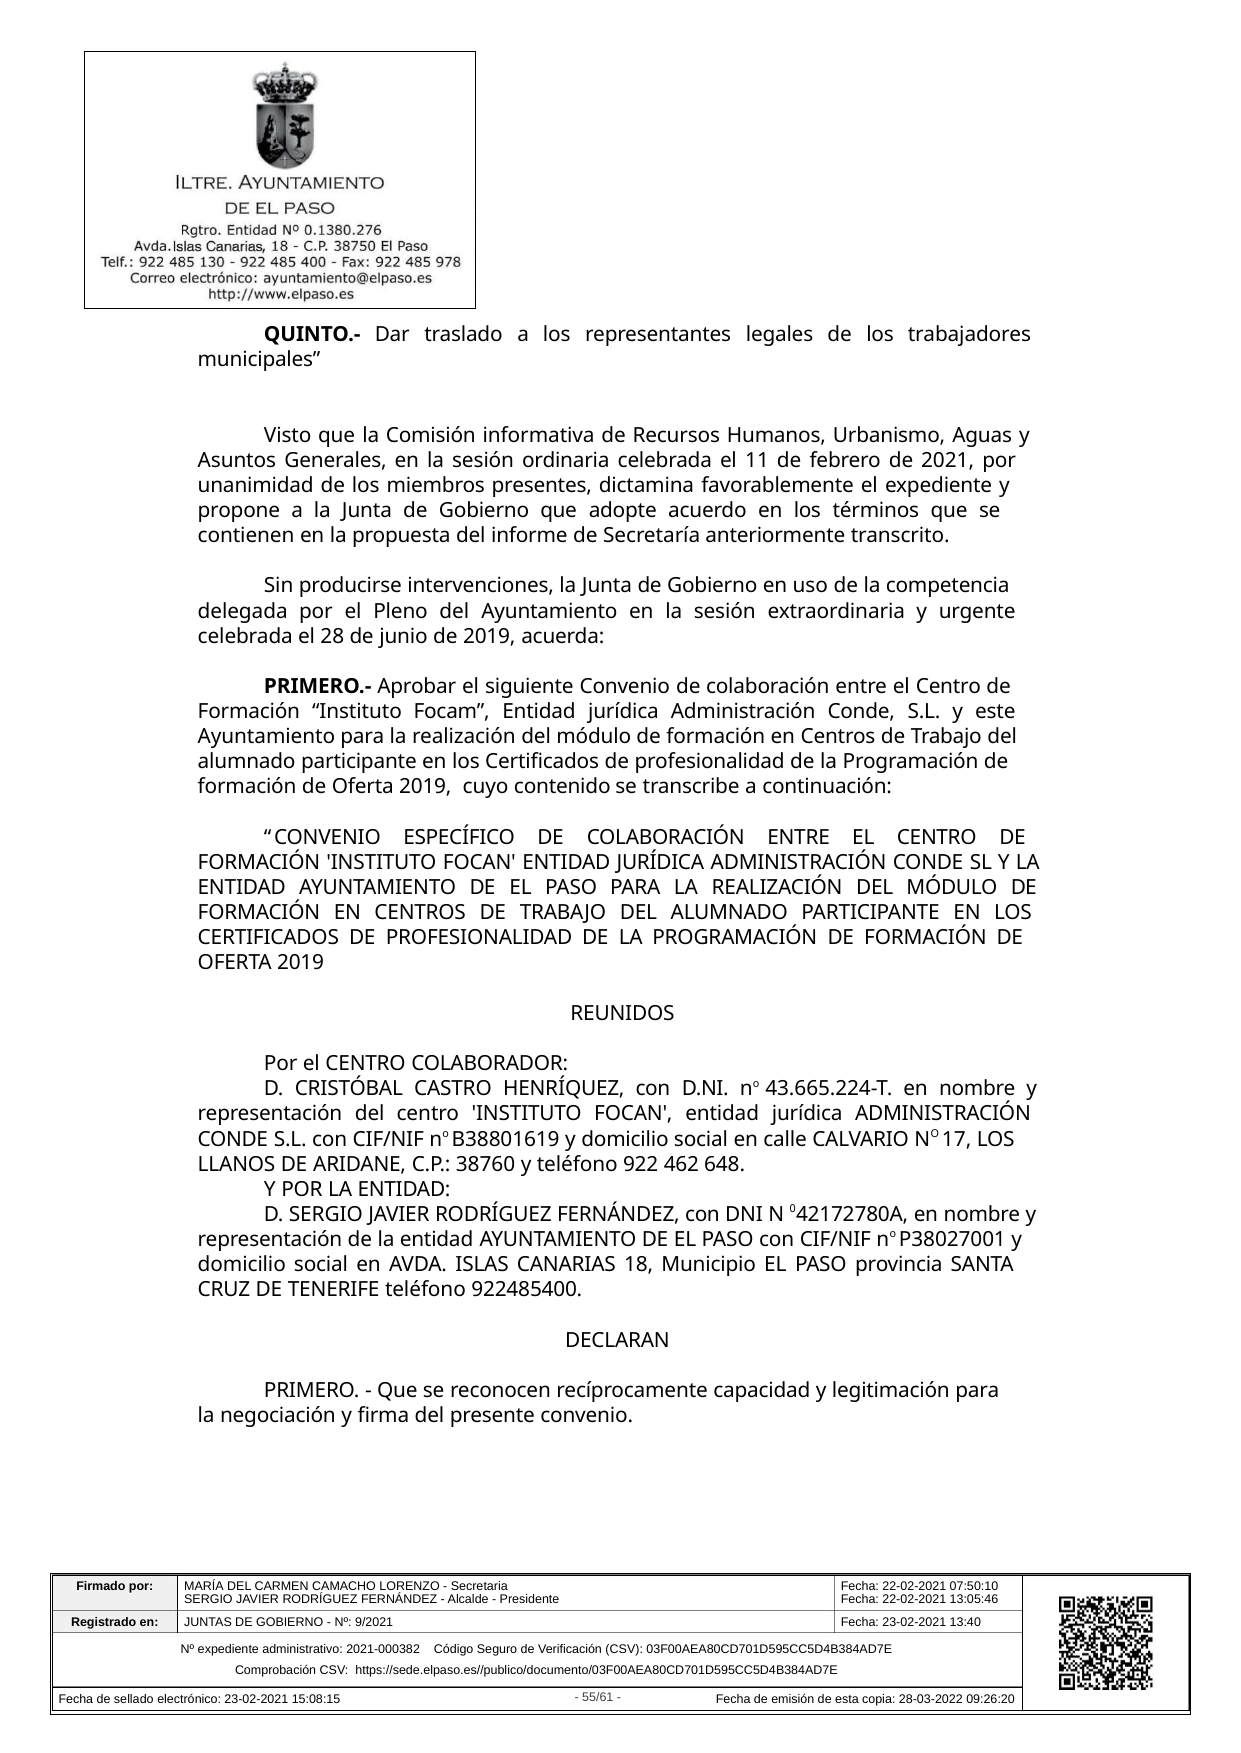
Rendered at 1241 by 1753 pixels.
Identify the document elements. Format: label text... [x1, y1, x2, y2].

text “ [264, 824, 274, 849]
text Asuntos Generales, en la sesión ordinaria celebrada el 11 de febrero de 2021, por [197, 447, 1068, 472]
text Formación “Instituto Focam”, Entidad jurídica Administración Conde, S.L. y este [197, 699, 1068, 723]
text delegada por el Pleno del Ayuntamiento en la sesión extraordinaria y urgente [197, 599, 1068, 623]
text Nº expediente administrativo: 2021-000382 Código Seguro de Verificación (CSV): 03F00AEA80CD701D595CC5D4B384AD7E [180, 1642, 918, 1656]
text PRIMERO.- Aprobar el siguiente Convenio de colaboración entre el Centro de [264, 673, 1068, 698]
text alumnado participante en los Certificados de profesionalidad de la Programación de [197, 749, 1068, 774]
text PRIMERO. - Que se reconocen recíprocamente capacidad y legitimación para [264, 1378, 1068, 1402]
text D. CRISTÓBAL CASTRO HENRÍQUEZ, con D.NI. no 43.665.224-T. en nombre y [264, 1076, 1068, 1101]
text FORMACIÓN EN CENTROS DE TRABAJO DEL ALUMNADO PARTICIPANTE EN LOS [197, 900, 1067, 924]
text Registrado en: [71, 1615, 177, 1629]
text LLANOS DE ARIDANE, C.P.: 38760 y teléfono 922 462 648. [197, 1151, 1068, 1176]
text municipales” [197, 347, 1068, 372]
text JUNTAS DE GOBIERNO - Nº: 9/2021 [184, 1615, 419, 1629]
text SERGIO JAVIER RODRÍGUEZ FERNÁNDEZ - Alcalde - Presidente [184, 1593, 586, 1607]
text contienen en la propuesta del informe de Secretaría anteriormente transcrito. [197, 523, 1068, 547]
text CONVENIO ESPECÍFICO DE COLABORACIÓN ENTRE EL CENTRO DE [274, 824, 1068, 849]
text - 55/61 - [574, 1691, 639, 1705]
text propone a la Junta de Gobierno que adopte acuerdo en los términos que se [197, 498, 1068, 522]
text Fecha: 23-02-2021 13:40 [841, 1615, 1002, 1629]
text la negociación y firma del presente convenio. [197, 1403, 1068, 1427]
text Firmado por: [76, 1579, 172, 1593]
text FORMACIÓN 'INSTITUTO FOCAN' ENTIDAD JURÍDICA ADMINISTRACIÓN CONDE SL Y LA [197, 849, 1067, 874]
text CONDE S.L. con CIF/NIF no B38801619 y domicilio social en calle CALVARIO NO 17, LOS [197, 1126, 1068, 1151]
text Fecha: 22-02-2021 13:05:46 [841, 1593, 1022, 1607]
text MARÍA DEL CARMEN CAMACHO LORENZO - Secretaria [184, 1579, 586, 1593]
text ENTIDAD AYUNTAMIENTO DE EL PASO PARA LA REALIZACIÓN DEL MÓDULO DE [197, 875, 1067, 899]
text CERTIFICADOS DE PROFESIONALIDAD DE LA PROGRAMACIÓN DE FORMACIÓN DE [197, 925, 1067, 949]
text representación de la entidad AYUNTAMIENTO DE EL PASO con CIF/NIF no P38027001 y [197, 1227, 1068, 1251]
text Y POR LA ENTIDAD: [264, 1177, 475, 1201]
text Fecha de emisión de esta copia: 28-03-2022 09:26:20 [716, 1692, 1040, 1706]
text domicilio social en AVDA. ISLAS CANARIAS 18, Municipio EL PASO provincia SANTA [197, 1252, 1068, 1277]
picture [85, 52, 475, 308]
text Ayuntamiento para la realización del módulo de formación en Centros de Trabajo del [197, 724, 1068, 749]
picture [51, 1574, 1190, 1714]
text Fecha: 22-02-2021 07:50:10 [841, 1579, 1022, 1593]
text Visto que la Comisión informativa de Recursos Humanos, Urbanismo, Aguas y [264, 422, 1068, 447]
text DECLARAN [565, 1327, 700, 1352]
text CRUZ DE TENERIFE teléfono 922485400. [197, 1277, 1068, 1302]
text representación del centro 'INSTITUTO FOCAN', entidad jurídica ADMINISTRACIÓN [197, 1101, 1068, 1126]
text D. SERGIO JAVIER RODRÍGUEZ FERNÁNDEZ, con DNI N 042172780A, en nombre y [264, 1202, 1068, 1226]
text REUNIDOS [570, 1001, 695, 1025]
text Sin producirse intervenciones, la Junta de Gobierno en uso de la competencia [264, 573, 1068, 598]
text OFERTA 2019 [197, 950, 1067, 974]
text formación de Oferta 2019, cuyo contenido se transcribe a continuación: [197, 774, 1068, 799]
text QUINTO.- Dar traslado a los representantes legales de los trabajadores [264, 321, 1068, 346]
text Por el CENTRO COLABORADOR: [264, 1051, 604, 1075]
text celebrada el 28 de junio de 2019, acuerda: [197, 624, 1068, 648]
text Comprobación CSV: https://sede.elpaso.es//publico/documento/03F00AEA80CD701D595CC5D4B384AD7E [235, 1663, 918, 1677]
text unanimidad de los miembros presentes, dictamina favorablemente el expediente y [197, 473, 1068, 497]
text Fecha de sellado electrónico: 23-02-2021 15:08:15 [58, 1692, 365, 1706]
